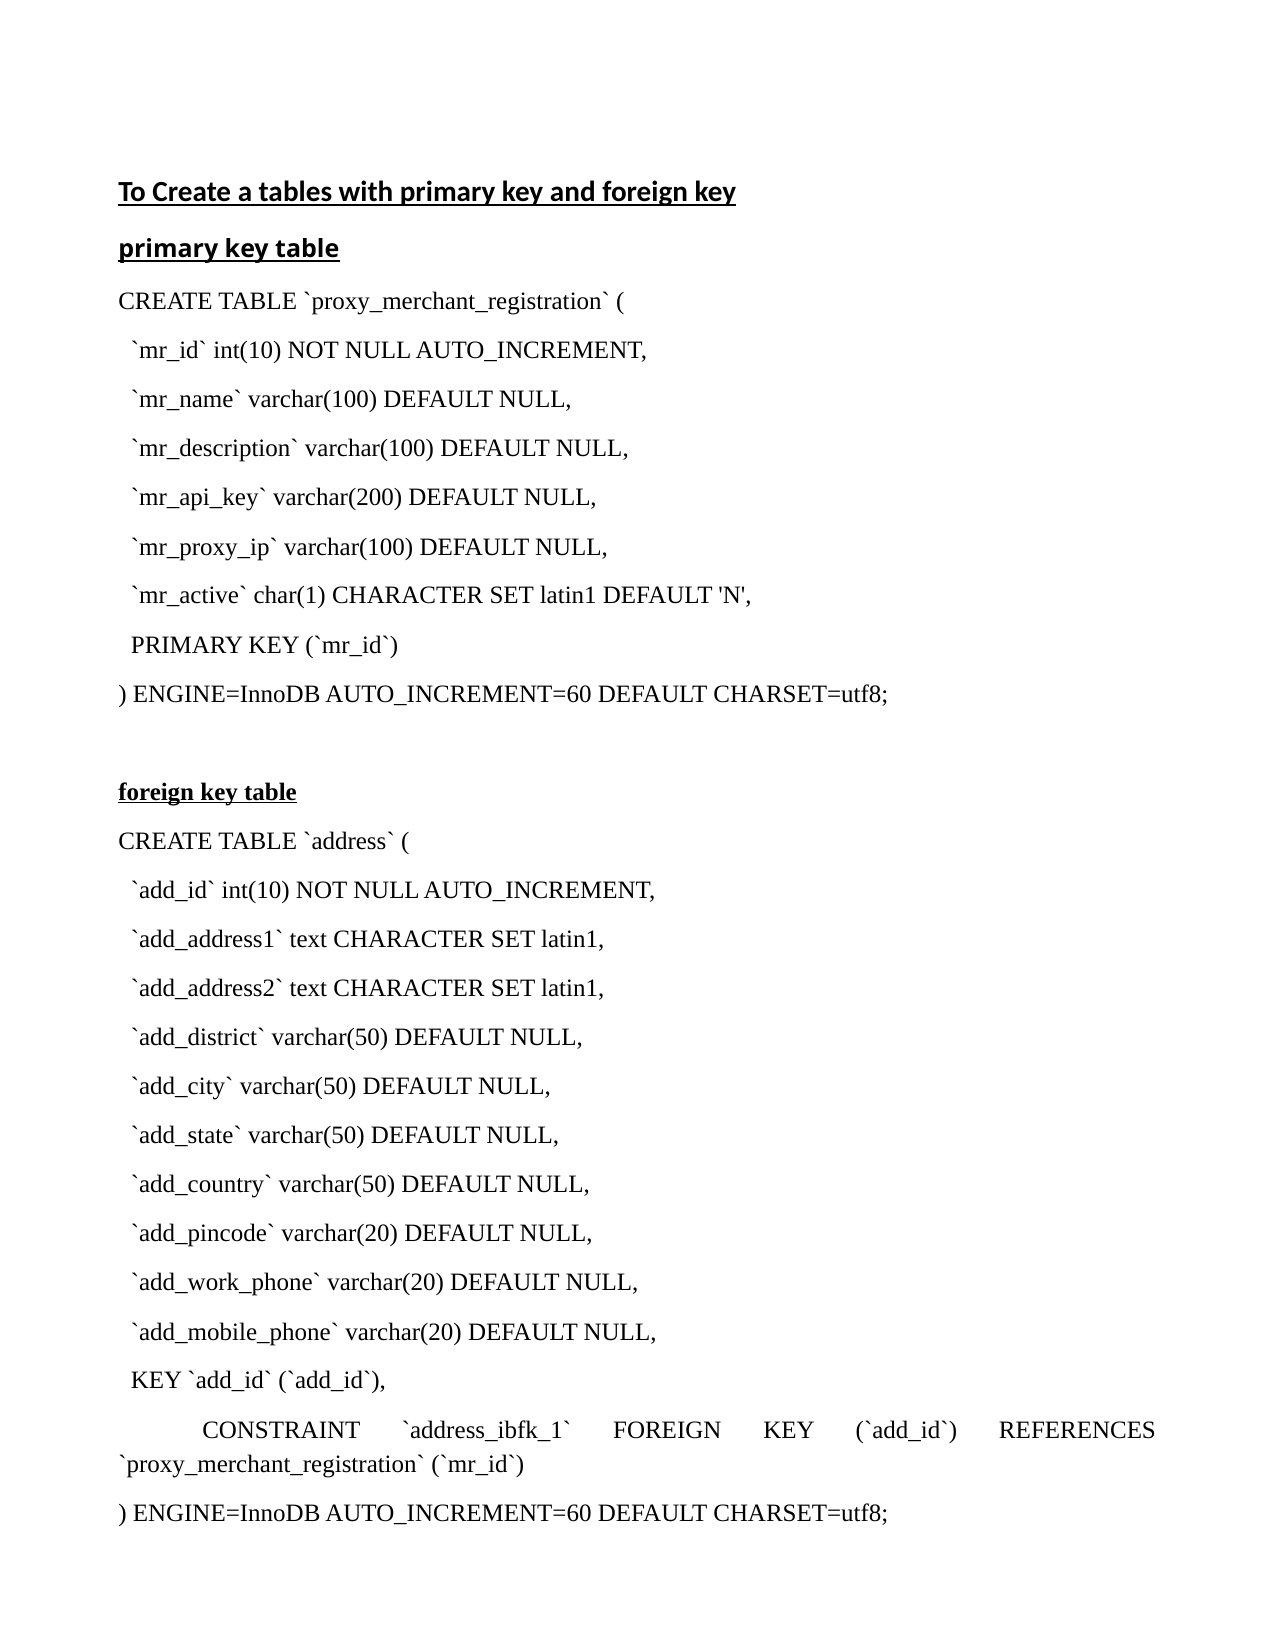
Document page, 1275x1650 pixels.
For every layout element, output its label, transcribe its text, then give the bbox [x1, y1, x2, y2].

text `mr_api_key` varchar(200) DEFAULT NULL, [118, 482, 1157, 511]
text `mr_id` int(10) NOT NULL AUTO_INCREMENT, [118, 335, 1157, 364]
text CONSTRAINT `address_ibfk_1` FOREIGN KEY (`add_id`) REFERENCES `proxy_merchant_registration` (`mr_id`) [118, 1415, 1157, 1478]
text ) ENGINE=InnoDB AUTO_INCREMENT=60 DEFAULT CHARSET=utf8; [118, 679, 1157, 707]
text KEY `add_id` (`add_id`), [118, 1366, 1157, 1394]
text CREATE TABLE `proxy_merchant_registration` ( [118, 286, 1157, 315]
text primary key table [118, 231, 1157, 265]
text `add_pincode` varchar(20) DEFAULT NULL, [118, 1218, 1157, 1247]
text `add_district` varchar(50) DEFAULT NULL, [118, 1022, 1157, 1051]
text `mr_proxy_ip` varchar(100) DEFAULT NULL, [118, 532, 1157, 560]
text `add_id` int(10) NOT NULL AUTO_INCREMENT, [118, 875, 1157, 904]
text PRIMARY KEY (`mr_id`) [118, 630, 1157, 658]
text `add_address1` text CHARACTER SET latin1, [118, 924, 1157, 953]
text CREATE TABLE `address` ( [118, 826, 1157, 855]
text `add_country` varchar(50) DEFAULT NULL, [118, 1169, 1157, 1198]
text `mr_name` varchar(100) DEFAULT NULL, [118, 384, 1157, 413]
text `add_city` varchar(50) DEFAULT NULL, [118, 1071, 1157, 1100]
text To Create a tables with primary key and foreign key [118, 173, 1157, 209]
text foreign key table [118, 777, 1157, 806]
text ) ENGINE=InnoDB AUTO_INCREMENT=60 DEFAULT CHARSET=utf8; [118, 1498, 1157, 1527]
text `add_work_phone` varchar(20) DEFAULT NULL, [118, 1267, 1157, 1296]
text `add_mobile_phone` varchar(20) DEFAULT NULL, [118, 1317, 1157, 1345]
text `mr_active` char(1) CHARACTER SET latin1 DEFAULT 'N', [118, 581, 1157, 609]
text `add_state` varchar(50) DEFAULT NULL, [118, 1120, 1157, 1149]
text `add_address2` text CHARACTER SET latin1, [118, 973, 1157, 1002]
text `mr_description` varchar(100) DEFAULT NULL, [118, 433, 1157, 462]
